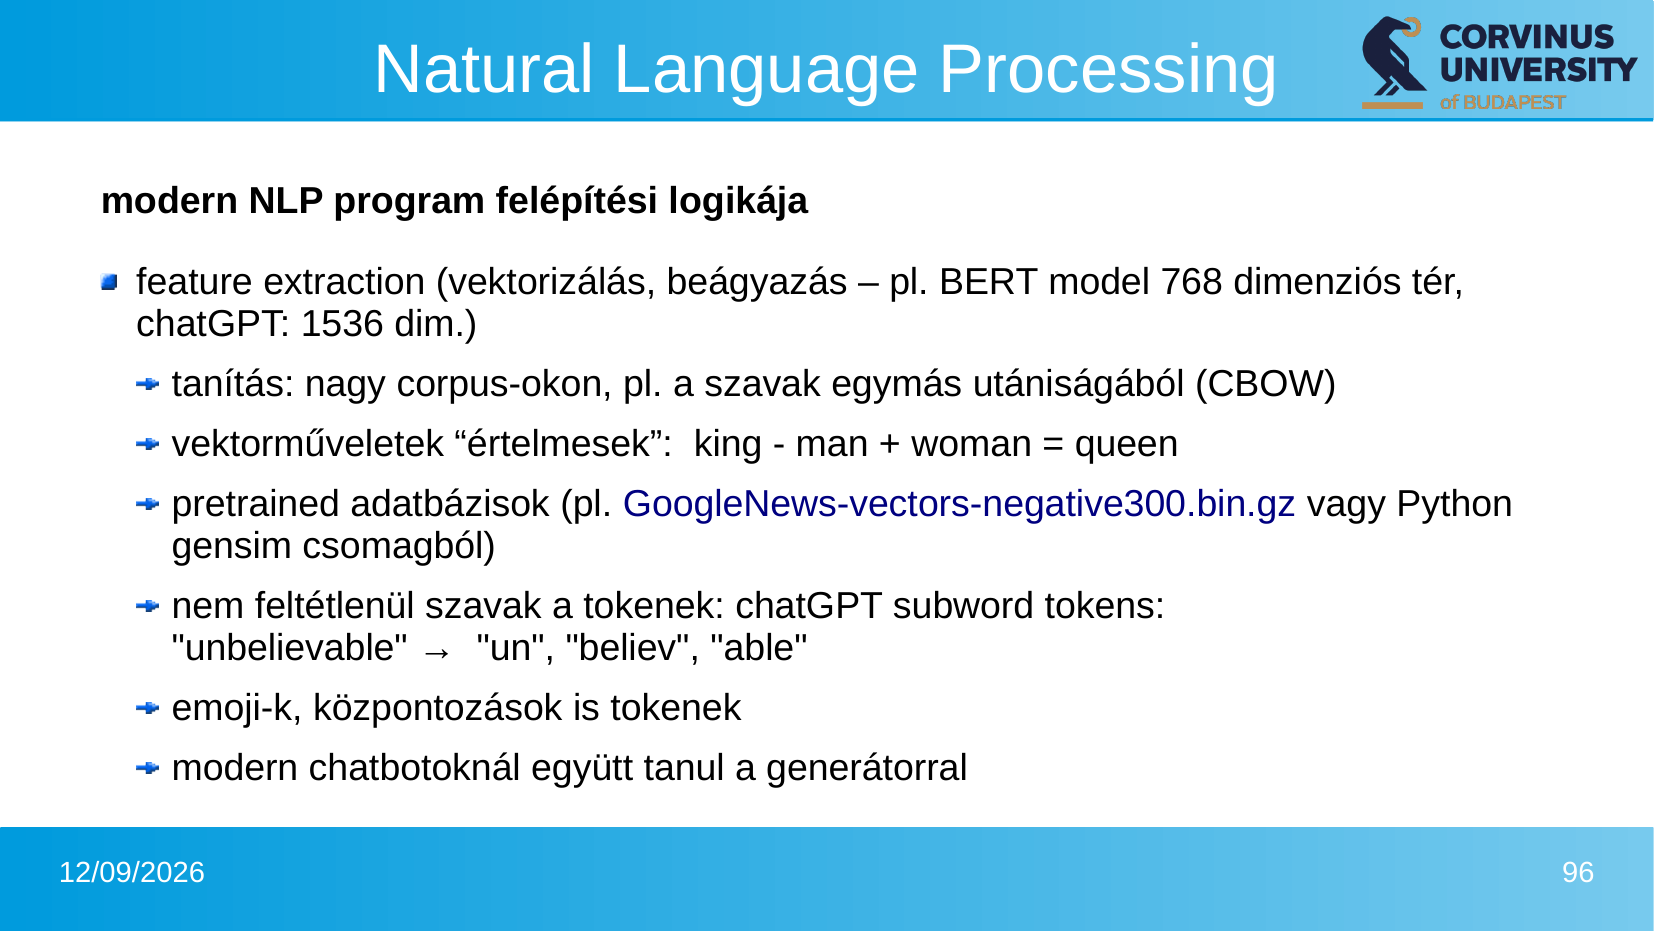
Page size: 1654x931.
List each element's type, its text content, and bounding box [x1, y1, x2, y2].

picture [1362, 16, 1638, 109]
text_box modern NLP program felépítési logikája feature extraction (vektorizálás, beágyazás – pl. BERT model 768 dimenziós tér, chatGPT: 1536 dim.) tanítás: nagy corpus-okon, pl. a szavak egymás utániságából (CBOW) vektorműveletek “értelmesek”: king - man + woman = queen pretrained adatbázisok (pl. GoogleNews-vectors-negative300.bin.gz vagy Python gensim csomagból) nem feltétlenül szavak a tokenek: chatGPT subword tokens: "unbelievable" → "un", "believ", "able" emoji-k, központozások is tokenek modern chatbotoknál együtt tanul a generátorral [86, 172, 1565, 797]
title Natural Language Processing [59, 29, 1362, 108]
